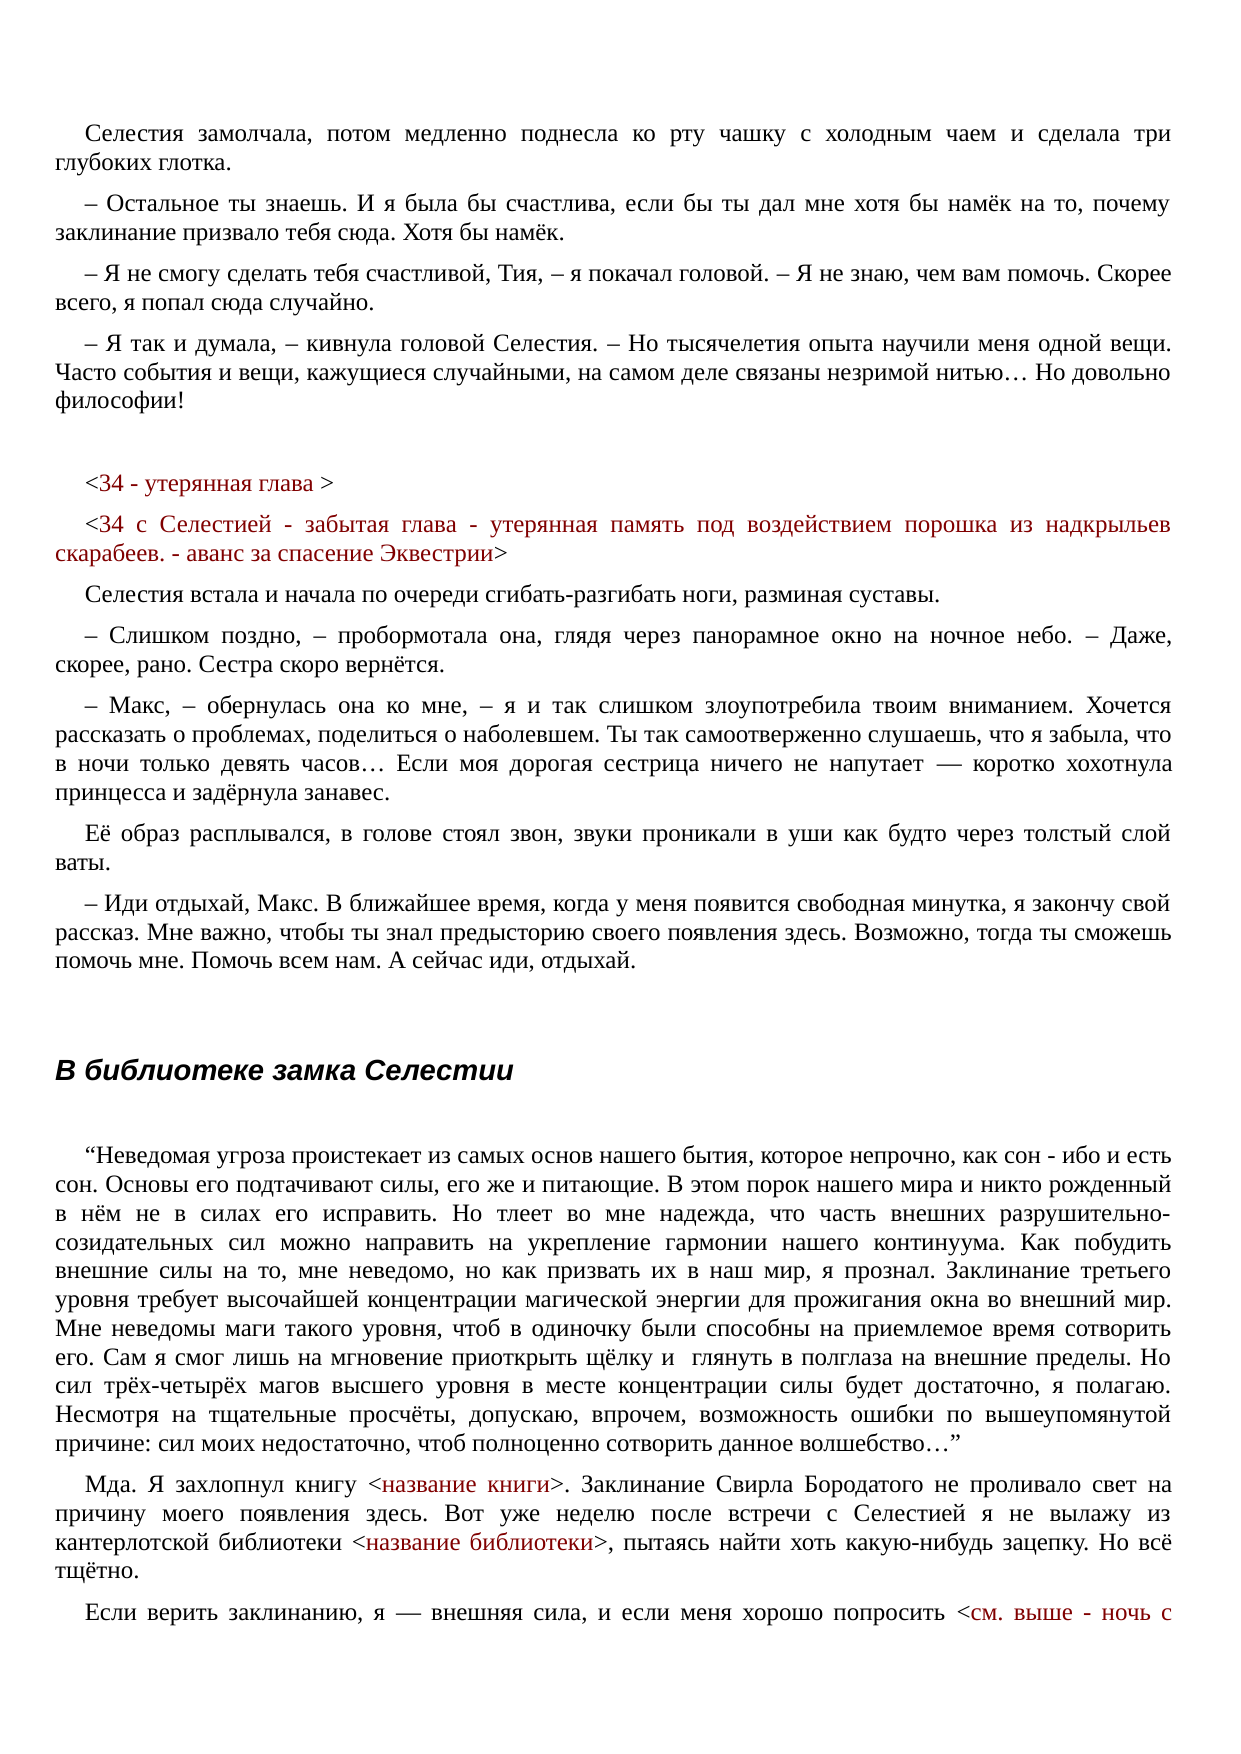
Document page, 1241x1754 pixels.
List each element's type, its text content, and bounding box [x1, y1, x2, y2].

text Её образ расплывался, в голове стоял звон, звуки проникали в уши как будто через толстый слой ваты. [55, 818, 1172, 876]
text – Макс, – обернулась она ко мне, – я и так слишком злоупотребила твоим вниманием. Хочется рассказать о проблемах, поделиться о наболевшем. Ты так самоотверженно слушаешь, что я забыла, что в ночи только девять часов… Если моя дорогая сестрица ничего не напутает — коротко хохотнула принцесса и задёрнула занавес. [55, 691, 1172, 806]
subtitle В библиотеке замка Селестии [55, 1053, 1172, 1087]
text – Я так и думала, – кивнула головой Селестия. – Но тысячелетия опыта научили меня одной вещи. Часто события и вещи, кажущиеся случайными, на самом деле связаны незримой нитью… Но довольно философии! [55, 328, 1172, 414]
text – Остальное ты знаешь. И я была бы счастлива, если бы ты дал мне хотя бы намёк на то, почему заклинание призвало тебя сюда. Хотя бы намёк. [55, 188, 1172, 246]
text – Иди отдыхай, Макс. В ближайшее время, когда у меня появится свободная минутка, я закончу свой рассказ. Мне важно, чтобы ты знал предысторию своего появления здесь. Возможно, тогда ты сможешь помочь мне. Помочь всем нам. А сейчас иди, отдыхай. [55, 888, 1172, 974]
text <34 с Селестией - забытая глава - утерянная память под воздействием порошка из надкрыльев скарабеев. - аванс за спасение Эквестрии> [55, 509, 1172, 567]
text – Я не смогу сделать тебя счастливой, Тия, – я покачал головой. – Я не знаю, чем вам помочь. Скорее всего, я попал сюда случайно. [55, 258, 1172, 316]
text <34 - утерянная глава > [55, 468, 1172, 497]
text Мда. Я захлопнул книгу <название книги>. Заклинание Свирла Бородатого не проливало свет на причину моего появления здесь. Вот уже неделю после встречи с Селестией я не вылажу из кантерлотской библиотеки <название библиотеки>, пытаясь найти хоть какую-нибудь зацепку. Но всё тщётно. [55, 1469, 1172, 1584]
text Селестия встала и начала по очереди сгибать-разгибать ноги, разминая суставы. [55, 579, 1172, 608]
text “Неведомая угроза проистекает из самых основ нашего бытия, которое непрочно, как сон - ибо и есть сон. Основы его подтачивают силы, его же и питающие. В этом порок нашего мира и никто рожденный в нём не в силах его исправить. Но тлеет во мне надежда, что часть внешних разрушительно-созидательных сил можно направить на укрепление гармонии нашего континуума. Как побудить внешние силы на то, мне неведомо, но как призвать их в наш мир, я прознал. Заклинание третьего уровня требует высочайшей концентрации магической энергии для прожигания окна во внешний мир. Мне неведомы маги такого уровня, чтоб в одиночку были способны на приемлемое время сотворить его. Сам я смог лишь на мгновение приоткрыть щёлку и глянуть в полглаза на внешние пределы. Но сил трёх-четырёх магов высшего уровня в месте концентрации силы будет достаточно, я полагаю. Несмотря на тщательные просчёты, допускаю, впрочем, возможность ошибки по вышеупомянутой причине: сил моих недостаточно, чтоб полноценно сотворить данное волшебство…” [55, 1140, 1172, 1457]
text Селестия замолчала, потом медленно поднесла ко рту чашку с холодным чаем и сделала три глубоких глотка. [55, 118, 1172, 176]
text – Слишком поздно, – пробормотала она, глядя через панорамное окно на ночное небо. – Даже, скорее, рано. Сестра скоро вернётся. [55, 621, 1172, 678]
text Если верить заклинанию, я — внешняя сила, и если меня хорошо попросить <см. выше - ночь с [55, 1597, 1172, 1625]
